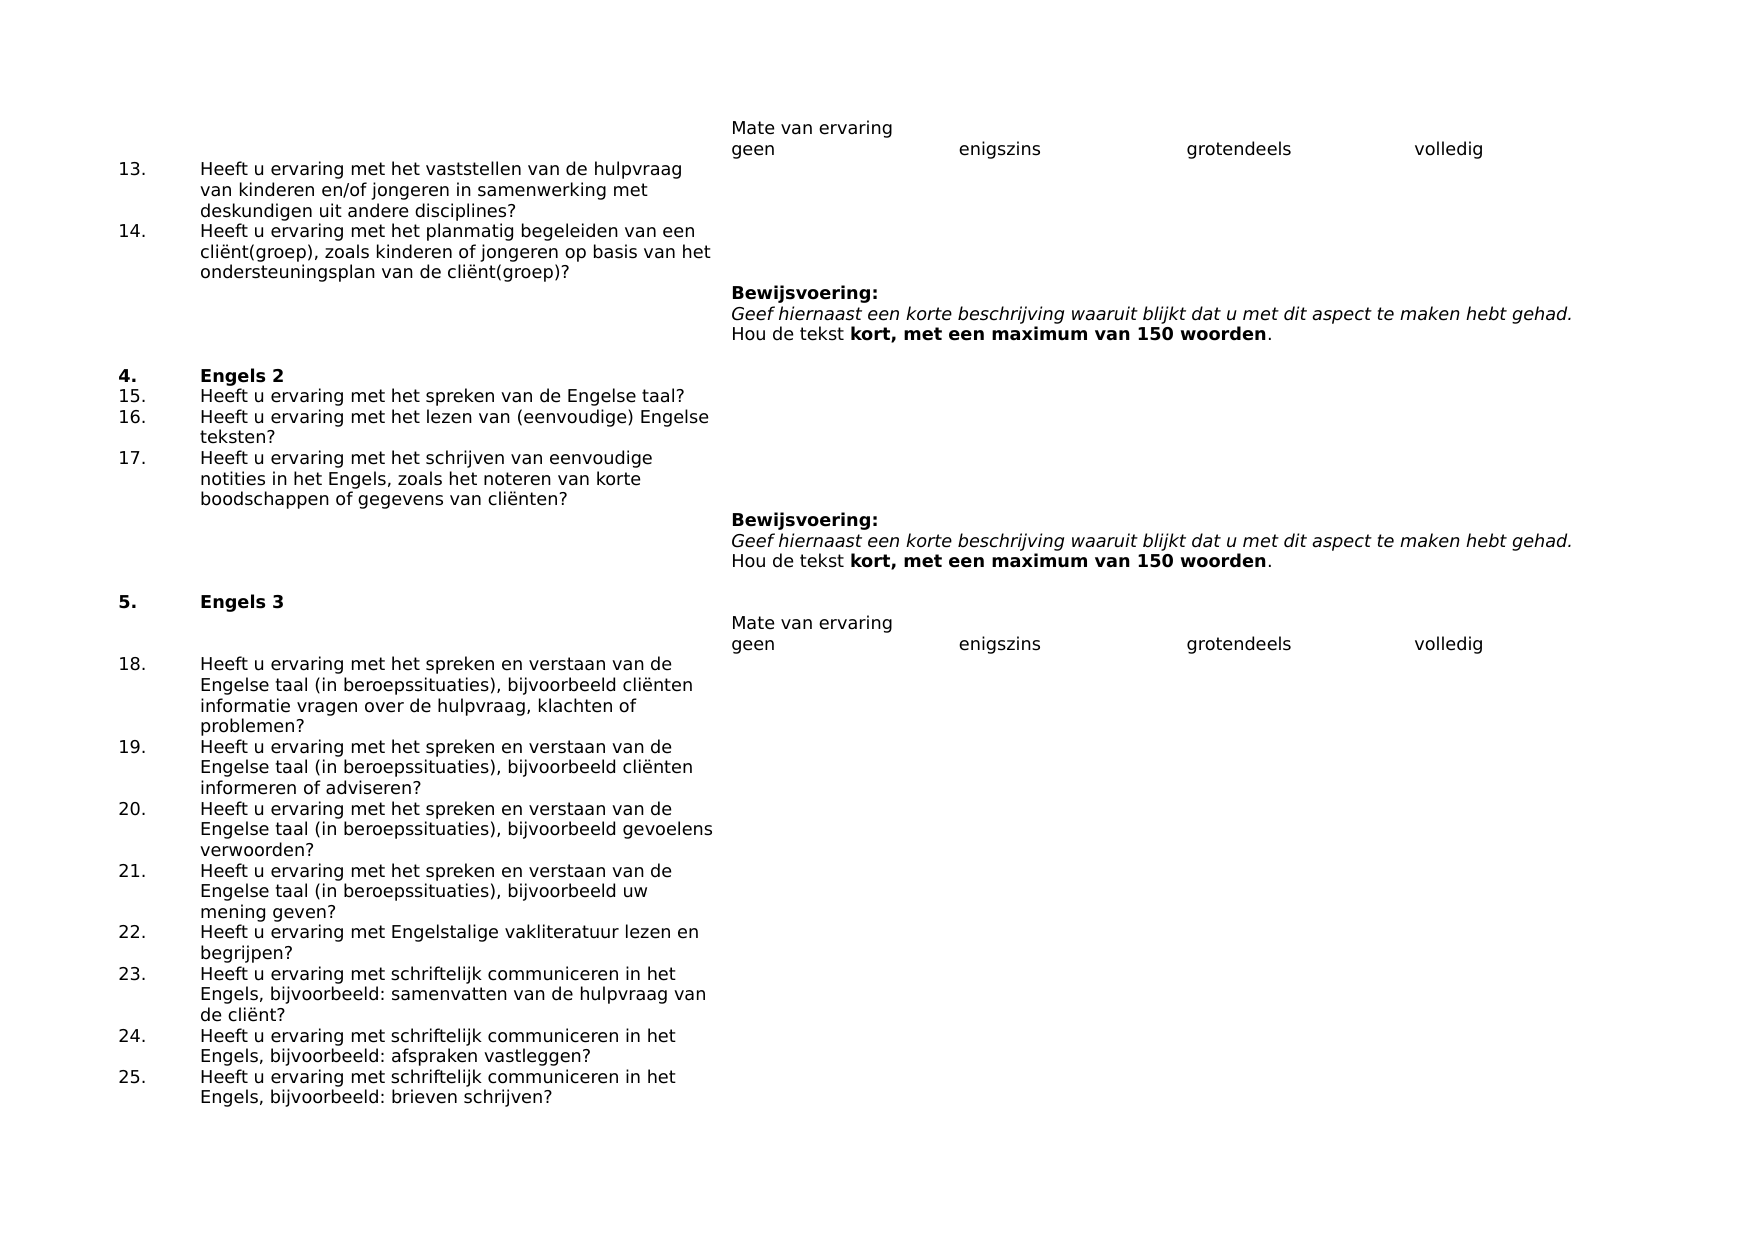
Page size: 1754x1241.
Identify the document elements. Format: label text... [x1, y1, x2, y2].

table_cell Heeft u ervaring met het spreken en verstaan van de Engelse taal (in beroepssituaties), bijvoorbeeld uw mening geven? [194, 861, 725, 922]
table_cell [953, 861, 1180, 922]
table_cell 18. [118, 654, 194, 737]
table_cell [1180, 448, 1408, 510]
table_cell volledig [1408, 634, 1636, 654]
table_cell [1180, 654, 1408, 737]
table_cell 5. [118, 593, 194, 613]
table_cell 21. [118, 861, 194, 922]
table_cell [1180, 799, 1408, 861]
table_cell [194, 510, 725, 572]
table_cell 17. [118, 448, 194, 510]
table_cell [953, 159, 1180, 221]
table_cell [1408, 654, 1636, 737]
table_cell [725, 1067, 953, 1108]
table_cell [1408, 572, 1636, 592]
table_cell [953, 593, 1180, 613]
table_cell [194, 118, 725, 139]
table_cell 22. [118, 923, 194, 964]
table_cell [194, 572, 725, 592]
table_cell [725, 572, 953, 592]
table_cell [725, 593, 953, 613]
table_cell Heeft u ervaring met het schrijven van eenvoudige notities in het Engels, zoals het noteren van korte boodschappen of gegevens van cliënten? [194, 448, 725, 510]
table_cell grotendeels [1180, 139, 1408, 159]
table_cell Heeft u ervaring met het lezen van (eenvoudige) Engelse teksten? [194, 407, 725, 448]
table_cell [118, 613, 194, 634]
table_cell geen [725, 634, 953, 654]
table_cell Heeft u ervaring met het spreken en verstaan van de Engelse taal (in beroepssituaties), bijvoorbeeld cliënten informeren of adviseren? [194, 737, 725, 799]
table_cell Mate van ervaring [725, 118, 1636, 139]
table_cell [1408, 1026, 1636, 1067]
table_cell [725, 345, 953, 366]
table_cell [1408, 799, 1636, 861]
table_cell [1180, 366, 1408, 386]
table_cell enigszins [953, 139, 1180, 159]
table_cell [725, 964, 953, 1026]
table_cell [118, 345, 194, 366]
table_cell [1408, 964, 1636, 1026]
table_cell enigszins [953, 634, 1180, 654]
table_cell volledig [1408, 139, 1636, 159]
table_cell Heeft u ervaring met het spreken en verstaan van de Engelse taal (in beroepssituaties), bijvoorbeeld cliënten informatie vragen over de hulpvraag, klachten of problemen? [194, 654, 725, 737]
table_cell Engels 3 [194, 593, 725, 613]
table_cell [118, 283, 194, 345]
table_cell [118, 118, 194, 139]
table_cell 16. [118, 407, 194, 448]
table_cell [1180, 861, 1408, 922]
table_cell Heeft u ervaring met schriftelijk communiceren in het Engels, bijvoorbeeld: afspraken vastleggen? [194, 1026, 725, 1067]
table_cell [953, 654, 1180, 737]
table_cell [194, 283, 725, 345]
table_cell [725, 221, 953, 283]
table_cell [1180, 159, 1408, 221]
table_cell Heeft u ervaring met het planmatig begeleiden van een cliënt(groep), zoals kinderen of jongeren op basis van het ondersteuningsplan van de cliënt(groep)? [194, 221, 725, 283]
table_cell [1180, 572, 1408, 592]
table_cell [953, 799, 1180, 861]
table_cell 23. [118, 964, 194, 1026]
table_cell [118, 510, 194, 572]
table_cell [1180, 407, 1408, 448]
table_cell [953, 737, 1180, 799]
table_cell Heeft u ervaring met het spreken en verstaan van de Engelse taal (in beroepssituaties), bijvoorbeeld gevoelens verwoorden? [194, 799, 725, 861]
table_cell [1408, 593, 1636, 613]
table_cell 24. [118, 1026, 194, 1067]
table_cell Heeft u ervaring met Engelstalige vakliteratuur lezen en begrijpen? [194, 923, 725, 964]
table_cell [1180, 345, 1408, 366]
table_cell [953, 407, 1180, 448]
table_cell [1408, 159, 1636, 221]
table_cell [1180, 386, 1408, 407]
table_cell [953, 345, 1180, 366]
table_cell 19. [118, 737, 194, 799]
table_cell [953, 448, 1180, 510]
table_cell Heeft u ervaring met schriftelijk communiceren in het Engels, bijvoorbeeld: samenvatten van de hulpvraag van de cliënt? [194, 964, 725, 1026]
table_cell 13. [118, 159, 194, 221]
table_cell 25. [118, 1067, 194, 1108]
table_cell [1408, 923, 1636, 964]
table_cell [1180, 964, 1408, 1026]
table_cell 14. [118, 221, 194, 283]
table_cell [953, 1026, 1180, 1067]
table_cell [1180, 737, 1408, 799]
table_cell [1408, 737, 1636, 799]
table_cell [953, 572, 1180, 592]
table_cell [725, 448, 953, 510]
table_cell geen [725, 139, 953, 159]
table_cell [1408, 345, 1636, 366]
table_cell Heeft u ervaring met het spreken van de Engelse taal? [194, 386, 725, 407]
table_cell [953, 964, 1180, 1026]
table_cell [118, 634, 194, 654]
table_cell [1408, 366, 1636, 386]
table_cell [953, 1067, 1180, 1108]
table_cell grotendeels [1180, 634, 1408, 654]
table_cell [953, 923, 1180, 964]
table_cell [725, 366, 953, 386]
table_cell [725, 654, 953, 737]
table_cell 4. [118, 366, 194, 386]
table_cell [725, 923, 953, 964]
table_cell [725, 861, 953, 922]
table_cell [194, 139, 725, 159]
table_cell [194, 634, 725, 654]
table_cell 15. [118, 386, 194, 407]
table_cell Mate van ervaring [725, 613, 1636, 634]
table_cell 20. [118, 799, 194, 861]
table_cell [1408, 386, 1636, 407]
table_cell [1408, 1067, 1636, 1108]
table_cell [194, 613, 725, 634]
table_cell [725, 1026, 953, 1067]
table_cell [953, 386, 1180, 407]
table_cell [1408, 448, 1636, 510]
table_cell Engels 2 [194, 366, 725, 386]
table_cell [1408, 861, 1636, 922]
table_cell [1408, 407, 1636, 448]
table_cell [1180, 923, 1408, 964]
table_cell [1180, 593, 1408, 613]
table_cell Heeft u ervaring met schriftelijk communiceren in het Engels, bijvoorbeeld: brieven schrijven? [194, 1067, 725, 1108]
table_cell Heeft u ervaring met het vaststellen van de hulpvraag van kinderen en/of jongeren in samenwerking met deskundigen uit andere disciplines? [194, 159, 725, 221]
table_cell [725, 159, 953, 221]
table_cell [1180, 1067, 1408, 1108]
table_cell [194, 345, 725, 366]
table_cell [118, 139, 194, 159]
table_cell [118, 572, 194, 592]
table_cell [1180, 221, 1408, 283]
table_cell [725, 407, 953, 448]
table_cell Bewijsvoering: Geef hiernaast een korte beschrijving waaruit blijkt dat u met dit aspect te maken hebt gehad. Hou de tekst kort, met een maximum van 150 woorden. [725, 283, 1636, 345]
table_cell [1408, 221, 1636, 283]
table_cell [725, 737, 953, 799]
table_cell [953, 366, 1180, 386]
table_cell [1180, 1026, 1408, 1067]
table_cell [725, 799, 953, 861]
table_cell Bewijsvoering: Geef hiernaast een korte beschrijving waaruit blijkt dat u met dit aspect te maken hebt gehad. Hou de tekst kort, met een maximum van 150 woorden. [725, 510, 1636, 572]
table_cell [725, 386, 953, 407]
table_cell [953, 221, 1180, 283]
